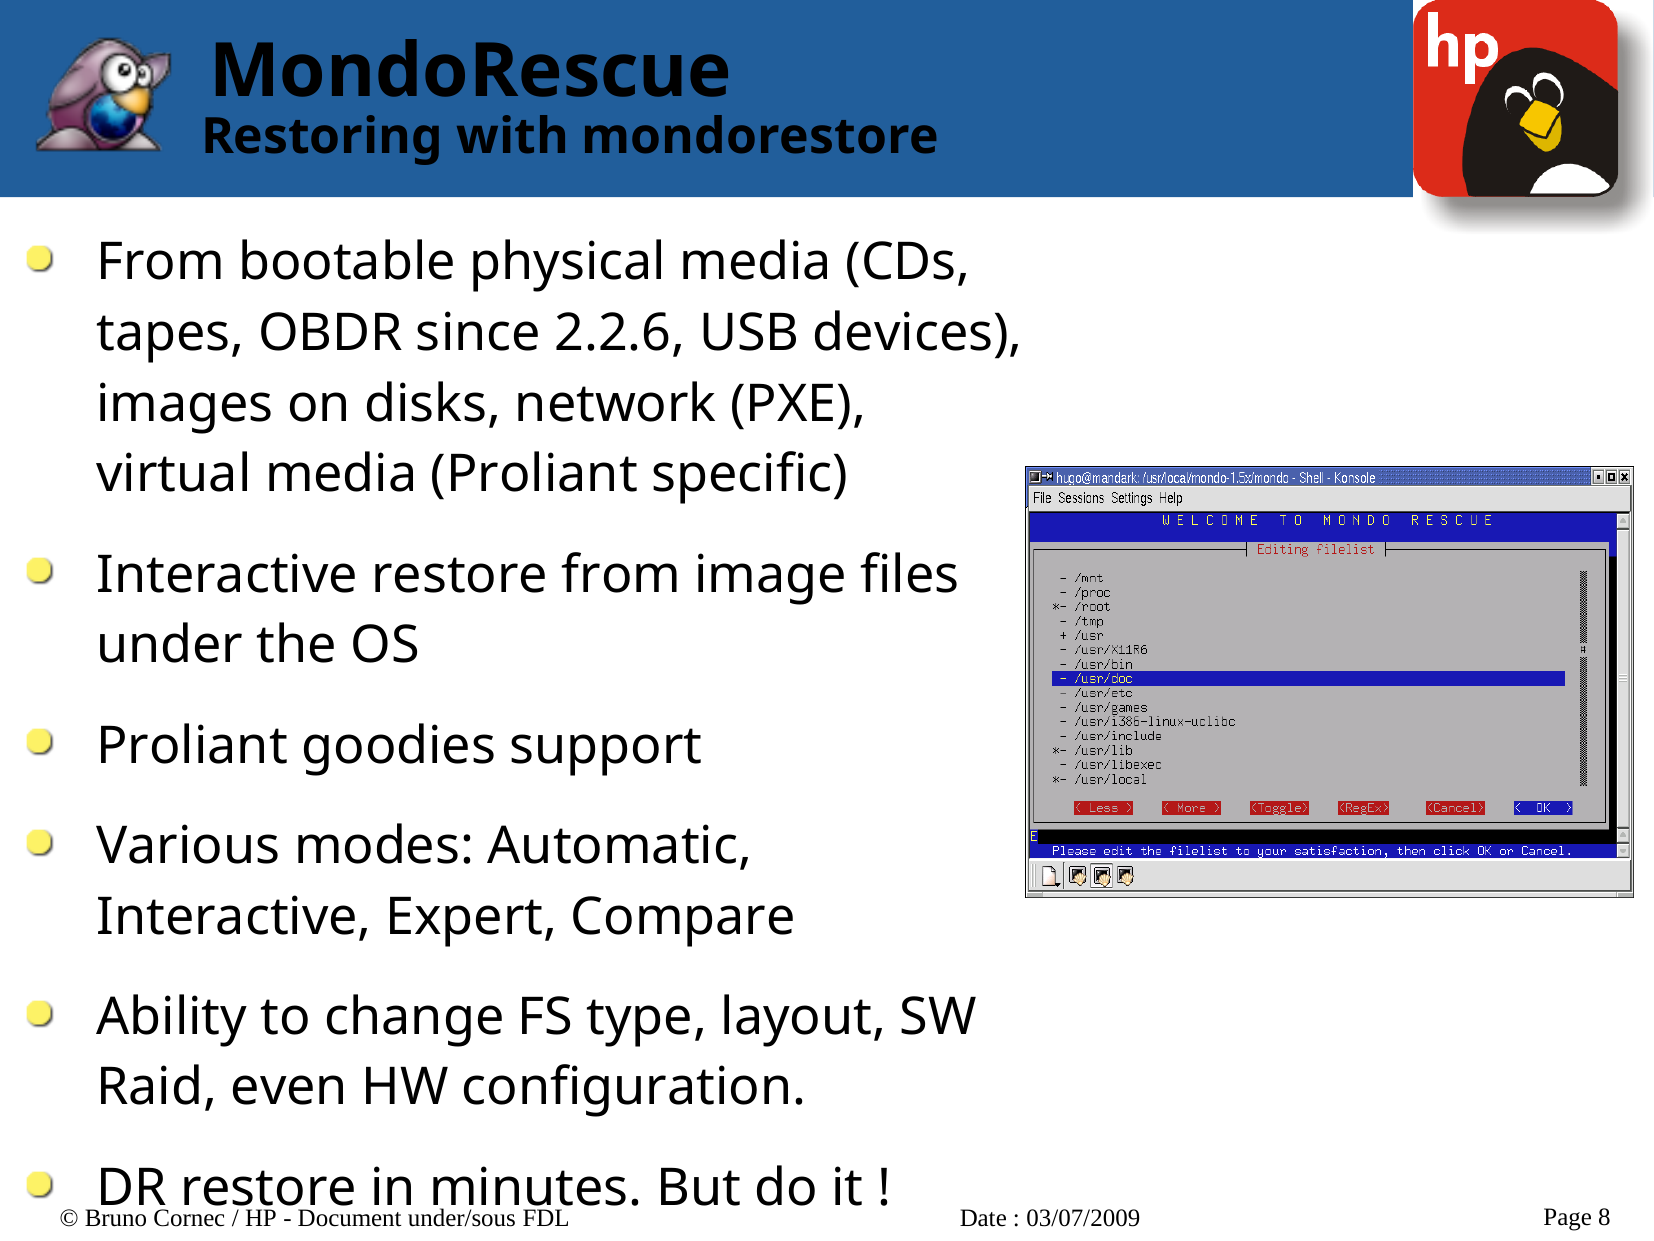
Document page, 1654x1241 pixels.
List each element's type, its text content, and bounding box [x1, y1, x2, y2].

picture [1413, 0, 1654, 235]
title Restoring with mondorestore [201, 32, 1190, 241]
picture [0, 0, 211, 199]
list From bootable physical media (CDs, tapes, OBDR since 2.2.6, USB devices), images on disks, network (PXE), virtual media (Proliant specific) Interactive restore from image files under the OS Proliant goodies support Various modes: Automatic, Interactive, Expert, Compare Ability to change FS type, layout, SW Raid, even HW configuration. DR restore in minutes. But do it ! [13, 223, 1032, 1226]
picture [1025, 466, 1634, 898]
